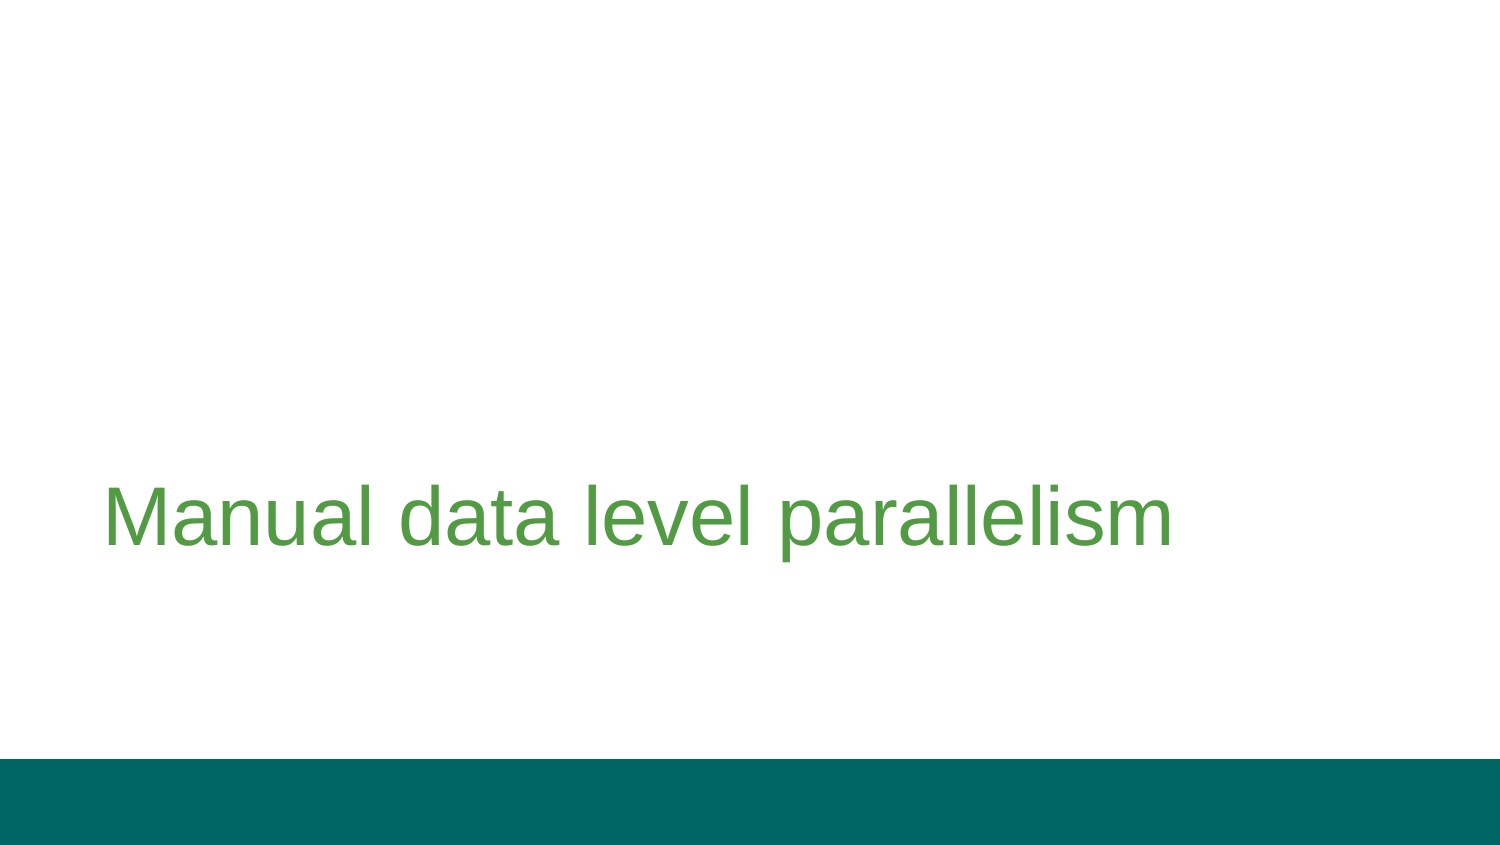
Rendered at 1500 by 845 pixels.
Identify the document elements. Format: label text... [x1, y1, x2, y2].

title Manual data level parallelism [102, 210, 1397, 562]
